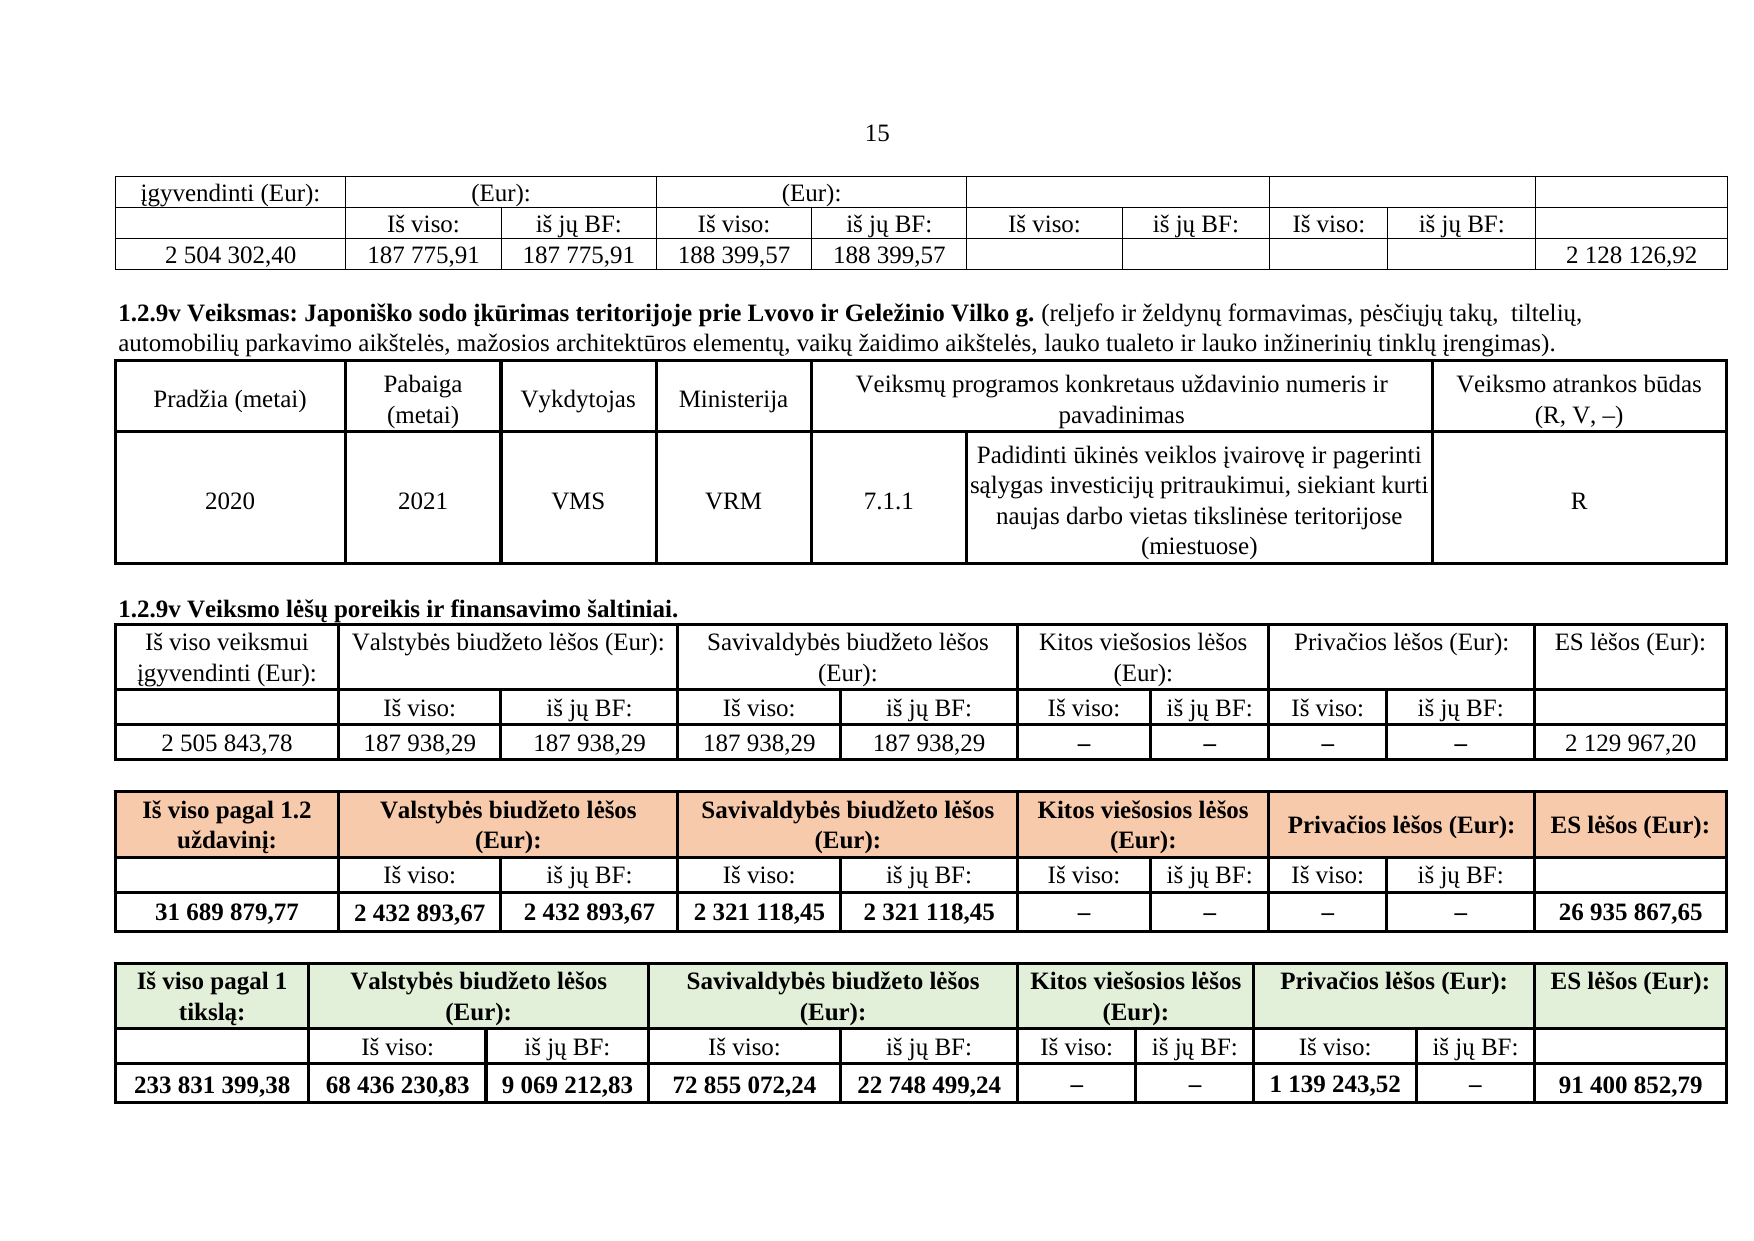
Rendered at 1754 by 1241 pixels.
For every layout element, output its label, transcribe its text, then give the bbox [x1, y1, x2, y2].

table_cell iš jų BF: [842, 1030, 1016, 1062]
table_cell iš jų BF: [812, 208, 966, 237]
table_header Vykdytojas [503, 362, 655, 430]
table_cell [1536, 208, 1727, 237]
table_cell iš jų BF: [502, 859, 676, 891]
table_cell [117, 1030, 307, 1062]
table_cell R [1434, 433, 1725, 562]
table_cell – [1152, 726, 1267, 758]
table_cell Iš viso: [310, 1030, 484, 1062]
table_cell Iš viso: [679, 691, 839, 723]
table_header [1270, 177, 1535, 207]
table_cell 2 321 118,45 [679, 894, 839, 930]
table_header [967, 177, 1269, 207]
table_header Veiksmo atrankos būdas (R, V, –) [1434, 362, 1725, 430]
table_cell 9 069 212,83 [488, 1065, 647, 1101]
table_cell 68 436 230,83 [310, 1065, 484, 1101]
table_cell [1388, 239, 1535, 268]
table_cell [1536, 691, 1725, 723]
table_cell Iš viso: [340, 691, 499, 723]
table_cell iš jų BF: [1152, 859, 1267, 891]
table_cell Iš viso: [967, 208, 1122, 237]
table_cell [1270, 239, 1387, 268]
table_header Kitos viešosios lėšos (Eur): [1019, 793, 1267, 856]
table_cell Iš viso: [1270, 208, 1387, 237]
table_cell iš jų BF: [842, 691, 1016, 723]
table_cell 2021 [347, 433, 499, 562]
table_cell – [1019, 726, 1149, 758]
table_cell 2 505 843,78 [117, 726, 337, 758]
table_cell 26 935 867,65 [1536, 894, 1725, 930]
table_cell Iš viso: [1019, 1030, 1134, 1062]
table_cell VRM [658, 433, 810, 562]
table_header Privačios lėšos (Eur): [1270, 626, 1533, 688]
table_cell – [1418, 1065, 1533, 1101]
table_header įgyvendinti (Eur): [116, 177, 345, 207]
table_cell – [1019, 1065, 1134, 1101]
text 1.2.9v Veiksmas: Japoniško sodo įkūrimas teritorijoje prie Lvovo ir Geležinio Vilko g. (reljefo ir želdynų formavimas, pėsčiųjų takų, tiltelių, automobilių parkavimo aikštelės, mažosios architektūros elementų, vaikų žaidimo aikštelės, lauko tualeto ir lauko inžinerinių tinklų įrengimas). [118, 298, 1636, 357]
table_cell Iš viso: [650, 1030, 839, 1062]
table_cell [1536, 1030, 1725, 1062]
table_cell – [1137, 1065, 1252, 1101]
table_header [1536, 177, 1727, 207]
table_header ES lėšos (Eur): [1536, 626, 1725, 688]
table_cell iš jų BF: [502, 691, 676, 723]
table_cell iš jų BF: [1137, 1030, 1252, 1062]
table_header ES lėšos (Eur): [1536, 965, 1725, 1027]
table_header Veiksmų programos konkretaus uždavinio numeris ir pavadinimas [813, 362, 1431, 430]
table_header Kitos viešosios lėšos (Eur): [1019, 965, 1252, 1027]
table_cell – [1152, 894, 1267, 930]
table_cell 2 504 302,40 [116, 239, 345, 268]
table_cell iš jų BF: [502, 208, 656, 237]
table_cell 2 128 126,92 [1536, 239, 1727, 268]
table_cell 187 938,29 [842, 726, 1016, 758]
table_cell Iš viso: [1270, 859, 1385, 891]
table_cell 187 775,91 [502, 239, 656, 268]
table_cell iš jų BF: [1123, 208, 1269, 237]
table_cell 233 831 399,38 [117, 1065, 307, 1101]
table_header (Eur): [657, 177, 966, 207]
table_cell 188 399,57 [812, 239, 966, 268]
table_cell 2 432 893,67 [340, 894, 499, 930]
table_header ES lėšos (Eur): [1536, 793, 1725, 856]
table_cell 2 432 893,67 [502, 894, 676, 930]
table_cell [116, 208, 345, 237]
table_cell Iš viso: [679, 859, 839, 891]
table_cell 188 399,57 [657, 239, 811, 268]
table_cell Iš viso: [346, 208, 501, 237]
table_cell 31 689 879,77 [117, 894, 337, 930]
table_cell iš jų BF: [1388, 691, 1533, 723]
table_cell 187 775,91 [346, 239, 501, 268]
table_cell 22 748 499,24 [842, 1065, 1016, 1101]
table_cell VMS [503, 433, 655, 562]
table_cell Iš viso: [1255, 1030, 1415, 1062]
table_cell – [1270, 726, 1385, 758]
table_header (Eur): [346, 177, 656, 207]
table_header Iš viso pagal 1.2 uždavinį: [117, 793, 337, 856]
table_cell [967, 239, 1122, 268]
table_cell Padidinti ūkinės veiklos įvairovę ir pagerinti sąlygas investicijų pritraukimui, siekiant kurti naujas darbo vietas tikslinėse teritorijose (miestuose) [968, 433, 1431, 562]
table_header Savivaldybės biudžeto lėšos (Eur): [650, 965, 1016, 1027]
table_cell Iš viso: [1019, 859, 1149, 891]
table_header Iš viso veiksmui įgyvendinti (Eur): [117, 626, 337, 688]
table_header Privačios lėšos (Eur): [1255, 965, 1533, 1027]
table_cell [117, 691, 337, 723]
table_cell – [1270, 894, 1385, 930]
table_header Pradžia (metai) [117, 362, 344, 430]
table_cell 2 321 118,45 [842, 894, 1016, 930]
table_cell Iš viso: [1270, 691, 1385, 723]
table_cell – [1388, 726, 1533, 758]
table_cell iš jų BF: [1388, 859, 1533, 891]
table_cell iš jų BF: [1152, 691, 1267, 723]
table_cell iš jų BF: [1388, 208, 1535, 237]
table_header Iš viso pagal 1 tikslą: [117, 965, 307, 1027]
table_header Privačios lėšos (Eur): [1270, 793, 1533, 856]
table_cell iš jų BF: [842, 859, 1016, 891]
table_cell 187 938,29 [679, 726, 839, 758]
table_header Pabaiga (metai) [347, 362, 499, 430]
table_cell 187 938,29 [502, 726, 676, 758]
table_cell 1 139 243,52 [1255, 1065, 1415, 1101]
table_cell 7.1.1 [813, 433, 965, 562]
table_header Savivaldybės biudžeto lėšos (Eur): [679, 793, 1016, 856]
table_cell 187 938,29 [340, 726, 499, 758]
table_cell 72 855 072,24 [650, 1065, 839, 1101]
table_header Valstybės biudžeto lėšos (Eur): [310, 965, 647, 1027]
table_cell 2020 [117, 433, 344, 562]
table_cell 91 400 852,79 [1536, 1065, 1725, 1101]
table_cell Iš viso: [657, 208, 811, 237]
text 1.2.9v Veiksmo lėšų poreikis ir finansavimo šaltiniai. [118, 594, 1636, 622]
table_cell iš jų BF: [1418, 1030, 1533, 1062]
table_cell [117, 859, 337, 891]
table_header Savivaldybės biudžeto lėšos (Eur): [679, 626, 1016, 688]
table_header Valstybės biudžeto lėšos (Eur): [340, 626, 676, 688]
table_cell – [1388, 894, 1533, 930]
table_cell [1123, 239, 1269, 268]
table_header Kitos viešosios lėšos (Eur): [1019, 626, 1267, 688]
table_header Valstybės biudžeto lėšos (Eur): [340, 793, 676, 856]
table_cell 2 129 967,20 [1536, 726, 1725, 758]
table_cell iš jų BF: [488, 1030, 647, 1062]
table_cell – [1019, 894, 1149, 930]
table_header Ministerija [658, 362, 810, 430]
table_cell Iš viso: [340, 859, 499, 891]
table_cell Iš viso: [1019, 691, 1149, 723]
table_cell [1536, 859, 1725, 891]
